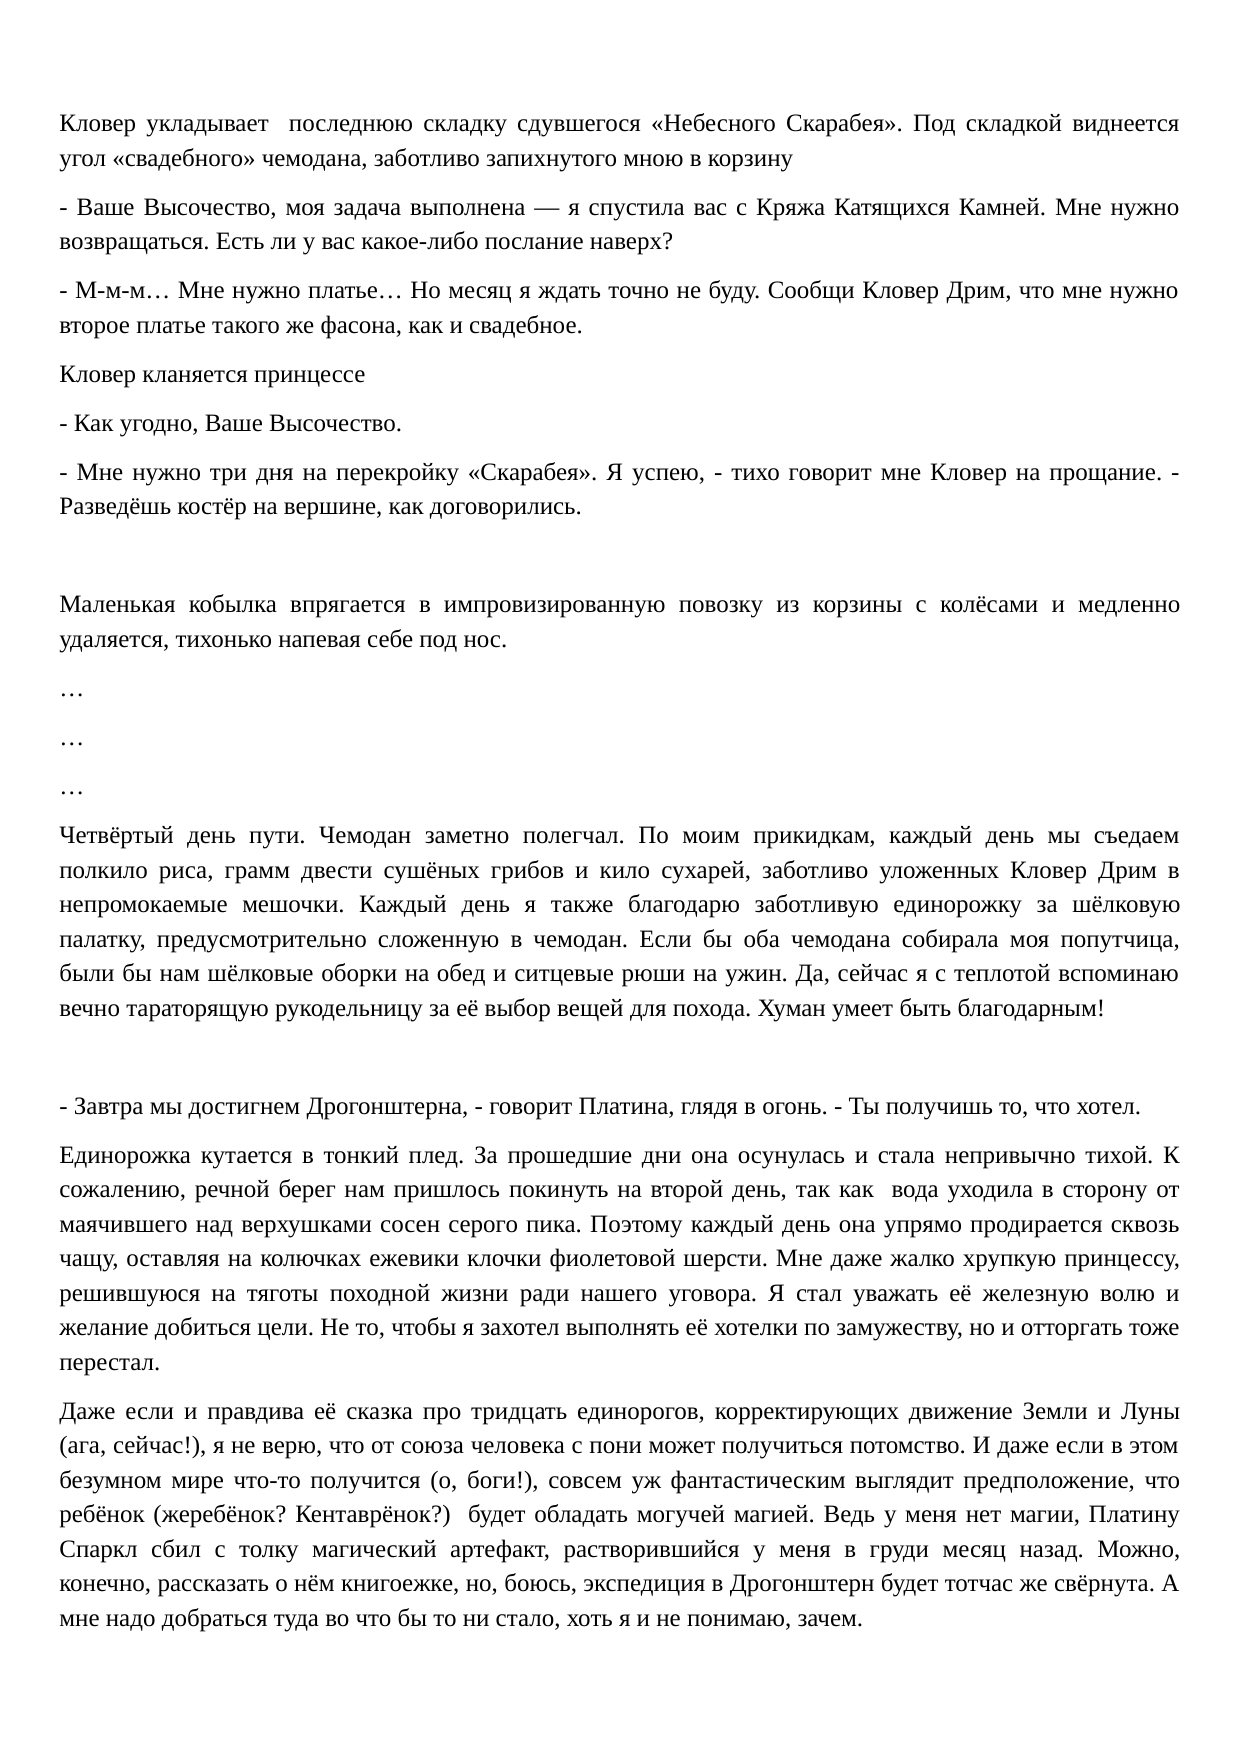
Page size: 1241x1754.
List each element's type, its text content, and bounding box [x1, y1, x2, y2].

text - Как угодно, Ваше Высочество. [59, 408, 1181, 437]
text - Ваше Высочество, моя задача выполнена — я спустила вас с Кряжа Катящихся Камней. Мне нужно возвращаться. Есть ли у вас какое-либо послание наверх? [59, 192, 1181, 255]
text Маленькая кобылка впрягается в импровизированную повозку из корзины с колёсами и медленно удаляется, тихонько напевая себе под нос. [59, 589, 1181, 653]
text Даже если и правдива её сказка про тридцать единорогов, корректирующих движение Земли и Луны (ага, сейчас!), я не верю, что от союза человека с пони может получиться потомство. И даже если в этом безумном мире что-то получится (о, боги!), совсем уж фантастическим выглядит предположение, что ребёнок (жеребёнок? Кентаврёнок?) будет обладать могучей магией. Ведь у меня нет магии, Платину Спаркл сбил с толку магический артефакт, растворившийся у меня в груди месяц назад. Можно, конечно, рассказать о нём книгоежке, но, боюсь, экспедиция в Дрогонштерн будет тотчас же свёрнута. А мне надо добраться туда во что бы то ни стало, хоть я и не понимаю, зачем. [59, 1396, 1181, 1631]
text … [59, 771, 1181, 800]
text … [59, 722, 1181, 751]
text Кловер кланяется принцессе [59, 359, 1181, 387]
text - Завтра мы достигнем Дрогонштерна, - говорит Платина, глядя в огонь. - Ты получишь то, что хотел. [59, 1091, 1181, 1119]
text - Мне нужно три дня на перекройку «Скарабея». Я успею, - тихо говорит мне Кловер на прощание. - Разведёшь костёр на вершине, как договорились. [59, 457, 1181, 520]
text … [59, 673, 1181, 702]
text Четвёртый день пути. Чемодан заметно полегчал. По моим прикидкам, каждый день мы съедаем полкило риса, грамм двести сушёных грибов и кило сухарей, заботливо уложенных Кловер Дрим в непромокаемые мешочки. Каждый день я также благодарю заботливую единорожку за шёлковую палатку, предусмотрительно сложенную в чемодан. Если бы оба чемодана собирала моя попутчица, были бы нам шёлковые оборки на обед и ситцевые рюши на ужин. Да, сейчас я с теплотой вспоминаю вечно тараторящую рукодельницу за её выбор вещей для похода. Хуман умеет быть благодарным! [59, 820, 1181, 1021]
text Единорожка кутается в тонкий плед. За прошедшие дни она осунулась и стала непривычно тихой. К сожалению, речной берег нам пришлось покинуть на второй день, так как вода уходила в сторону от маячившего над верхушками сосен серого пика. Поэтому каждый день она упрямо продирается сквозь чащу, оставляя на колючках ежевики клочки фиолетовой шерсти. Мне даже жалко хрупкую принцессу, решившуюся на тяготы походной жизни ради нашего уговора. Я стал уважать её железную волю и желание добиться цели. Не то, чтобы я захотел выполнять её хотелки по замужеству, но и отторгать тоже перестал. [59, 1140, 1181, 1375]
text - М-м-м… Мне нужно платье… Но месяц я ждать точно не буду. Сообщи Кловер Дрим, что мне нужно второе платье такого же фасона, как и свадебное. [59, 275, 1181, 338]
text Кловер укладывает последнюю складку сдувшегося «Небесного Скарабея». Под складкой виднеется угол «свадебного» чемодана, заботливо запихнутого мною в корзину [59, 108, 1181, 171]
